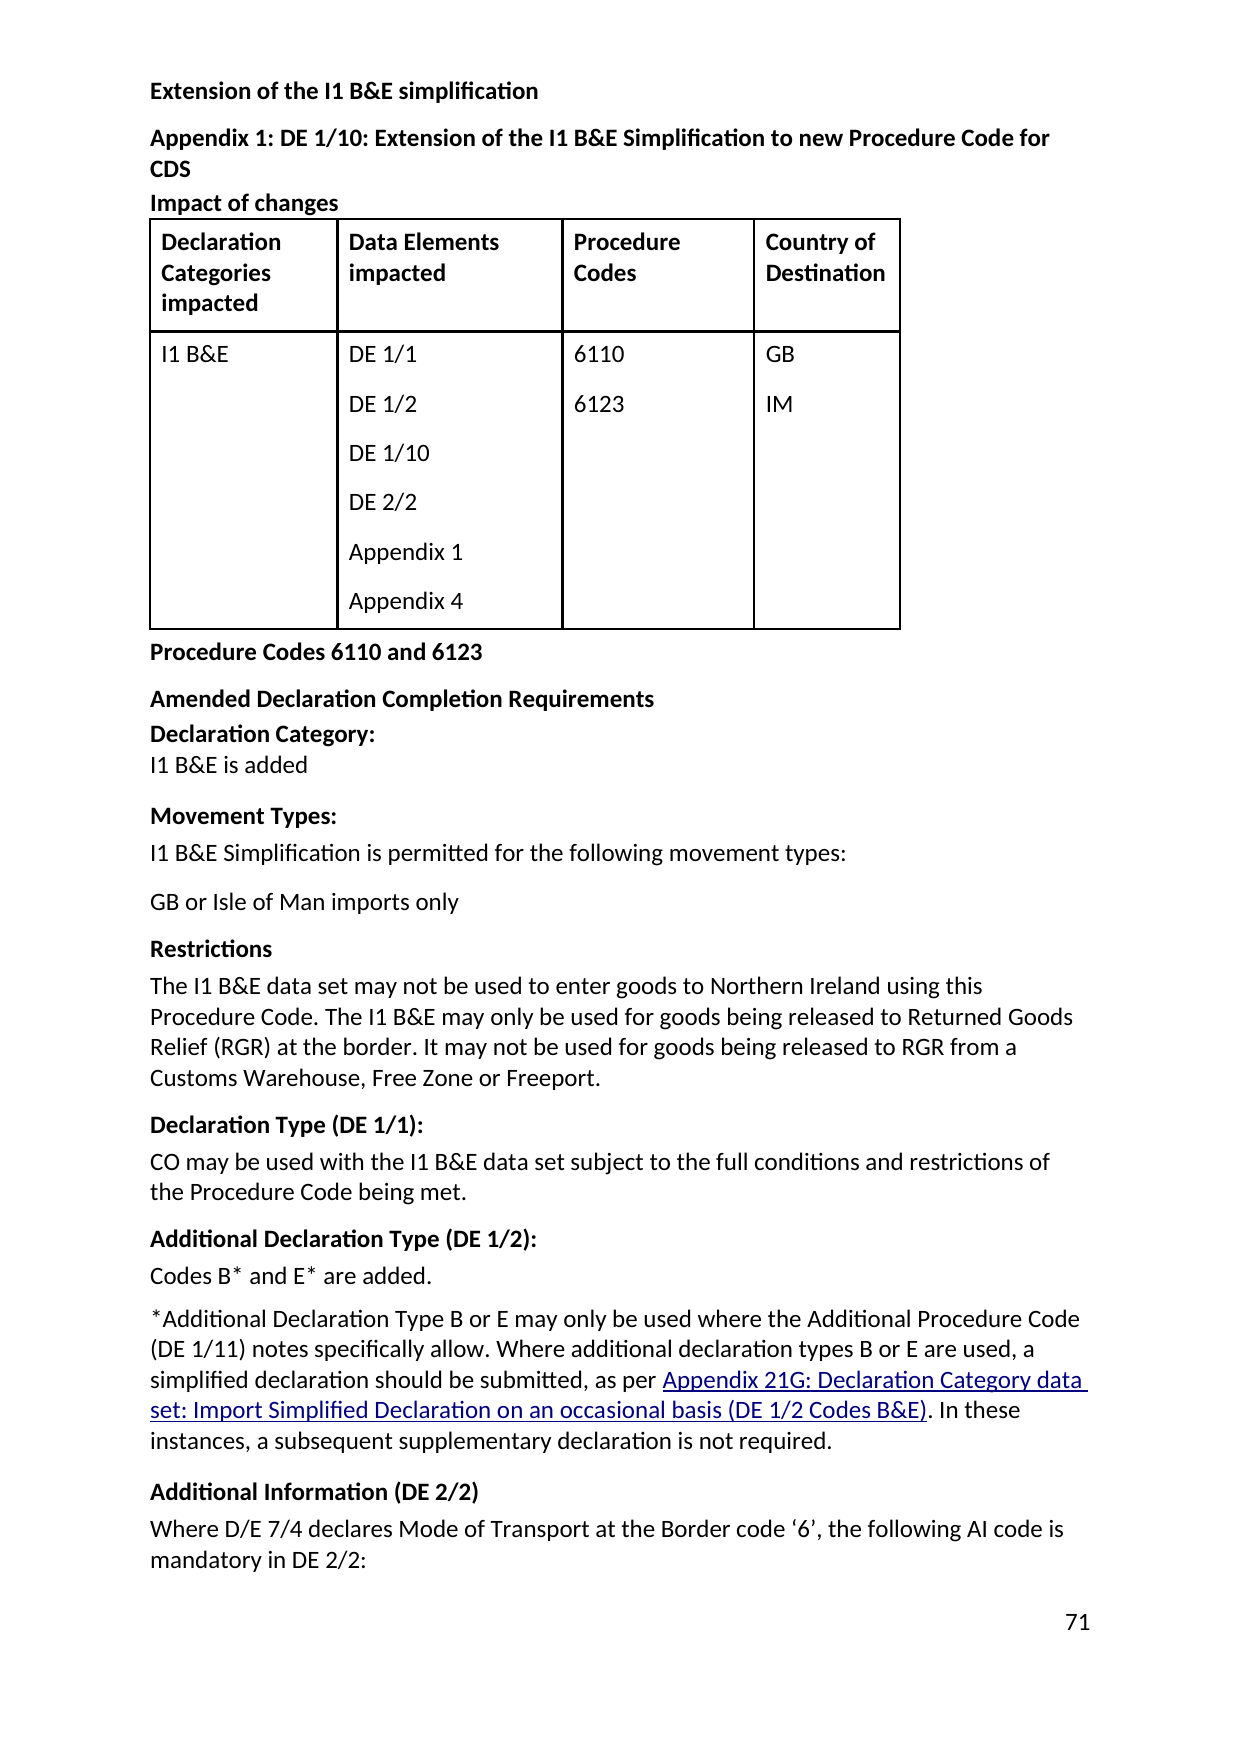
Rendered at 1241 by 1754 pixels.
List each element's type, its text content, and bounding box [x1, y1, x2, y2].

text The I1 B&E data set may not be used to enter goods to Northern Ireland using this Procedure Code. The I1 B&E may only be used for goods being released to Returned Goods Relief (RGR) at the border. It may not be used for goods being released to RGR from a Customs Warehouse, Free Zone or Freeport. [150, 970, 1090, 1092]
table_header Country of Destination [755, 220, 899, 330]
table_header Procedure Codes [564, 220, 753, 330]
subtitle Restrictions [150, 933, 1090, 964]
text *Additional Declaration Type B or E may only be used where the Additional Procedure Code (DE 1/11) notes specifically allow. Where additional declaration types B or E are used, a simplified declaration should be submitted, as per Appendix 21G: Declaration Category data set: Import Simplified Declaration on an occasional basis (DE 1/2 Codes B&E). In these instances, a subsequent supplementary declaration is not required. [150, 1303, 1090, 1456]
text Codes B* and E* are added. [150, 1260, 1090, 1291]
table_cell 6110 6123 [564, 333, 753, 628]
subtitle Additional Declaration Type (DE 1/2): [150, 1223, 1090, 1254]
subtitle Declaration Category: [150, 718, 1090, 749]
table_header Data Elements impacted [339, 220, 561, 330]
subtitle Procedure Codes 6110 and 6123 [150, 636, 1090, 667]
table_cell I1 B&E [151, 333, 336, 628]
text Where D/E 7/4 declares Mode of Transport at the Border code ‘6’, the following AI code is mandatory in DE 2/2: [150, 1513, 1090, 1574]
text CO may be used with the I1 B&E data set subject to the full conditions and restrictions of the Procedure Code being met. [150, 1146, 1090, 1207]
text GB or Isle of Man imports only [150, 886, 1090, 917]
subtitle Movement Types: [150, 800, 1090, 831]
subtitle Impact of changes [150, 187, 1090, 218]
subtitle Declaration Type (DE 1/1): [150, 1109, 1090, 1139]
subtitle Amended Declaration Completion Requirements [150, 683, 1090, 714]
subtitle Appendix 1: DE 1/10: Extension of the I1 B&E Simplification to new Procedure Code for CDS [150, 122, 1090, 183]
subtitle Extension of the I1 B&E simplification [150, 75, 1090, 106]
text I1 B&E Simplification is permitted for the following movement types: [150, 837, 1090, 867]
table_cell GB IM [755, 333, 899, 628]
table_header Declaration Categories impacted [151, 220, 336, 330]
subtitle Additional Information (DE 2/2) [150, 1477, 1090, 1507]
text I1 B&E is added [150, 749, 1090, 779]
table_cell DE 1/1 DE 1/2 DE 1/10 DE 2/2 Appendix 1 Appendix 4 [339, 333, 561, 628]
